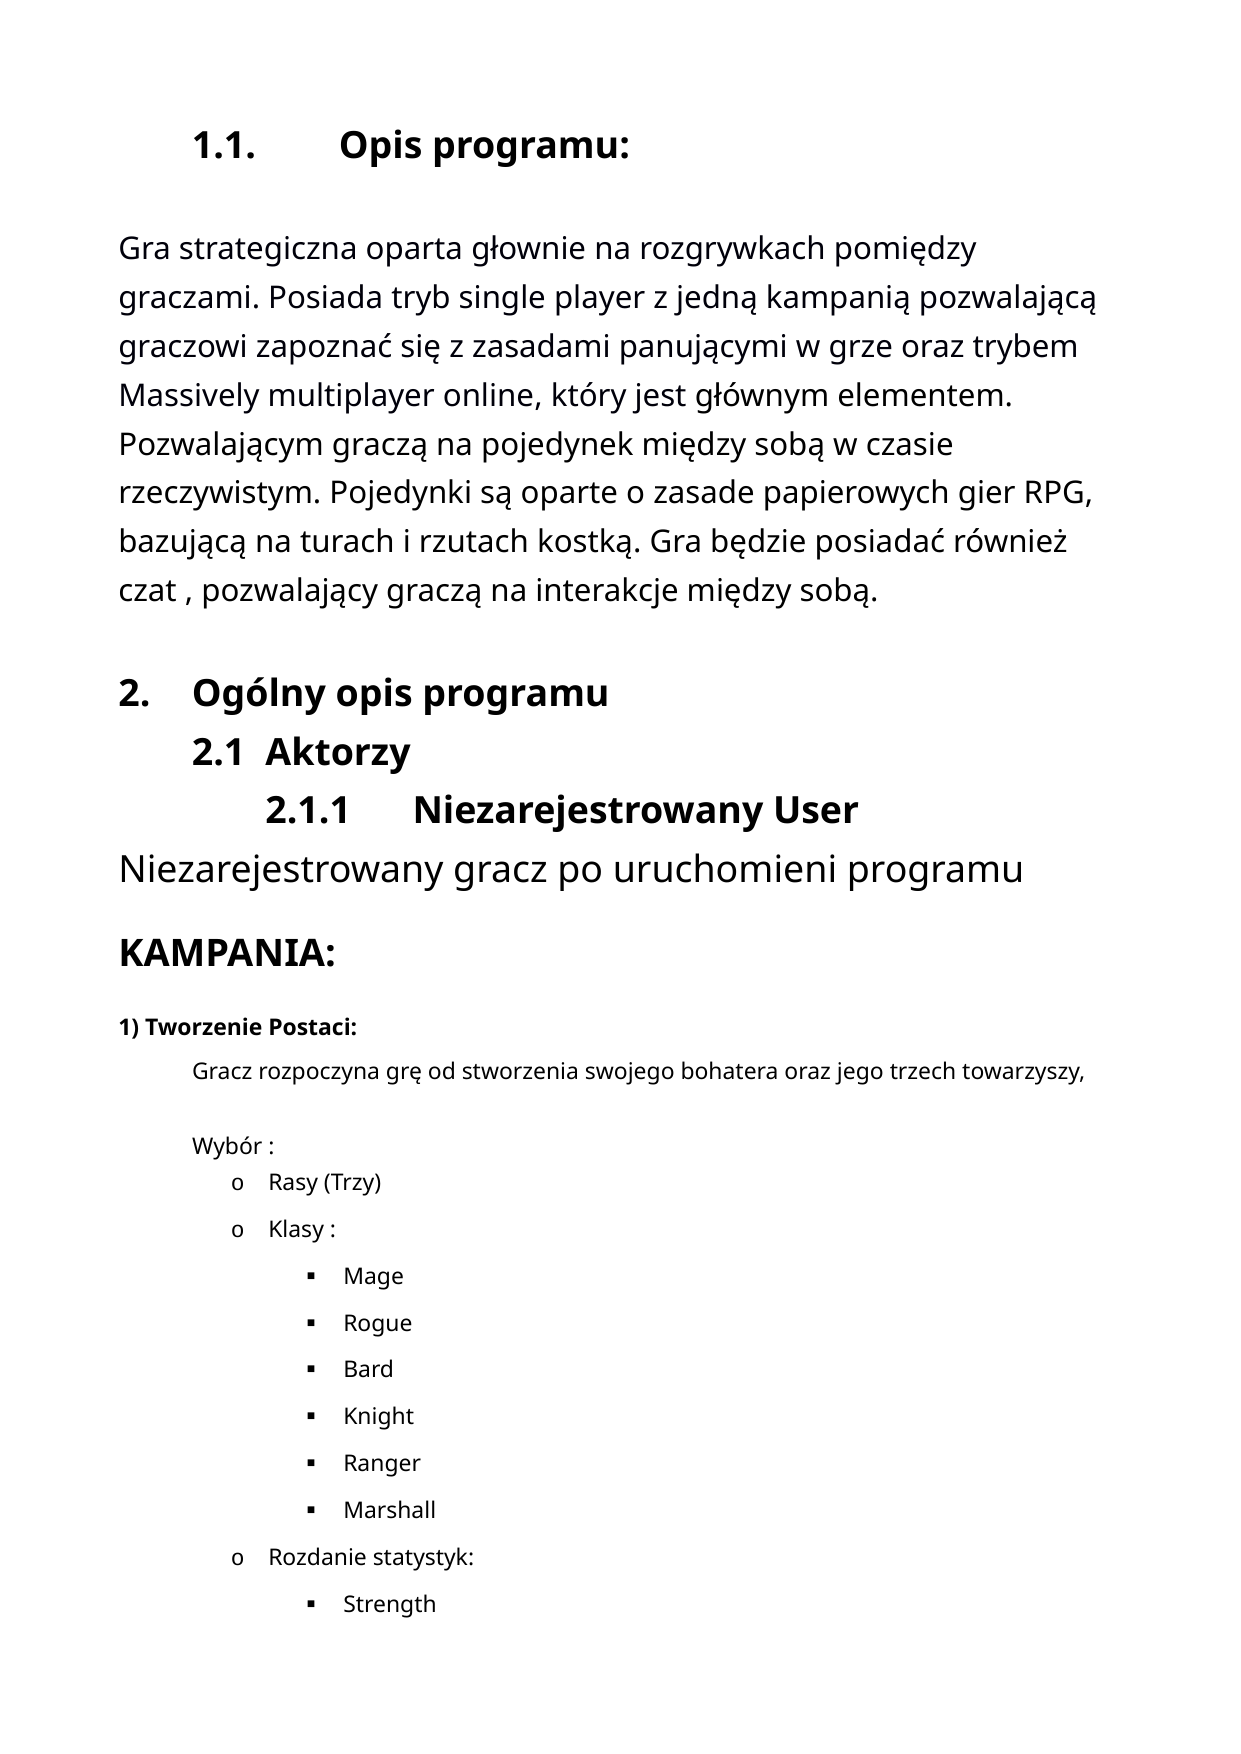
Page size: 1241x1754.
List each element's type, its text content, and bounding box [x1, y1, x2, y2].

list Bard [306, 1353, 1122, 1385]
text 2.1 Aktorzy [118, 725, 1122, 776]
list Marshall [306, 1494, 1122, 1525]
list Rozdanie statystyk: [231, 1541, 1122, 1572]
subtitle 1) Tworzenie Postaci: [118, 1011, 1122, 1042]
text 1.1. Opis programu: [118, 118, 1122, 169]
text 2.1.1 Niezarejestrowany User Niezarejestrowany gracz po uruchomieni programu [118, 784, 1122, 893]
text 2. Ogólny opis programu [118, 666, 1122, 717]
list Mage [306, 1260, 1122, 1291]
list Rogue [306, 1307, 1122, 1338]
list Klasy : [231, 1213, 1122, 1244]
text Wybór : [192, 1130, 1122, 1161]
list Ranger [306, 1447, 1122, 1478]
text Gracz rozpoczyna grę od stworzenia swojego bohatera oraz jego trzech towarzyszy, [118, 1055, 1122, 1086]
subtitle KAMPANIA: [118, 926, 1122, 978]
list Strength [306, 1588, 1122, 1619]
list Rasy (Trzy) [231, 1166, 1122, 1197]
text Gra strategiczna oparta głownie na rozgrywkach pomiędzy graczami. Posiada tryb single player z jedną kampanią pozwalającą graczowi zapoznać się z zasadami panującymi w grze oraz trybem Massively multiplayer online, który jest głównym elementem. Pozwalającym graczą na pojedynek między sobą w czasie rzeczywistym. Pojedynki są oparte o zasade papierowych gier RPG, bazującą na turach i rzutach kostką. Gra będzie posiadać również czat , pozwalający graczą na interakcje między sobą. [118, 226, 1122, 611]
list Knight [306, 1400, 1122, 1432]
